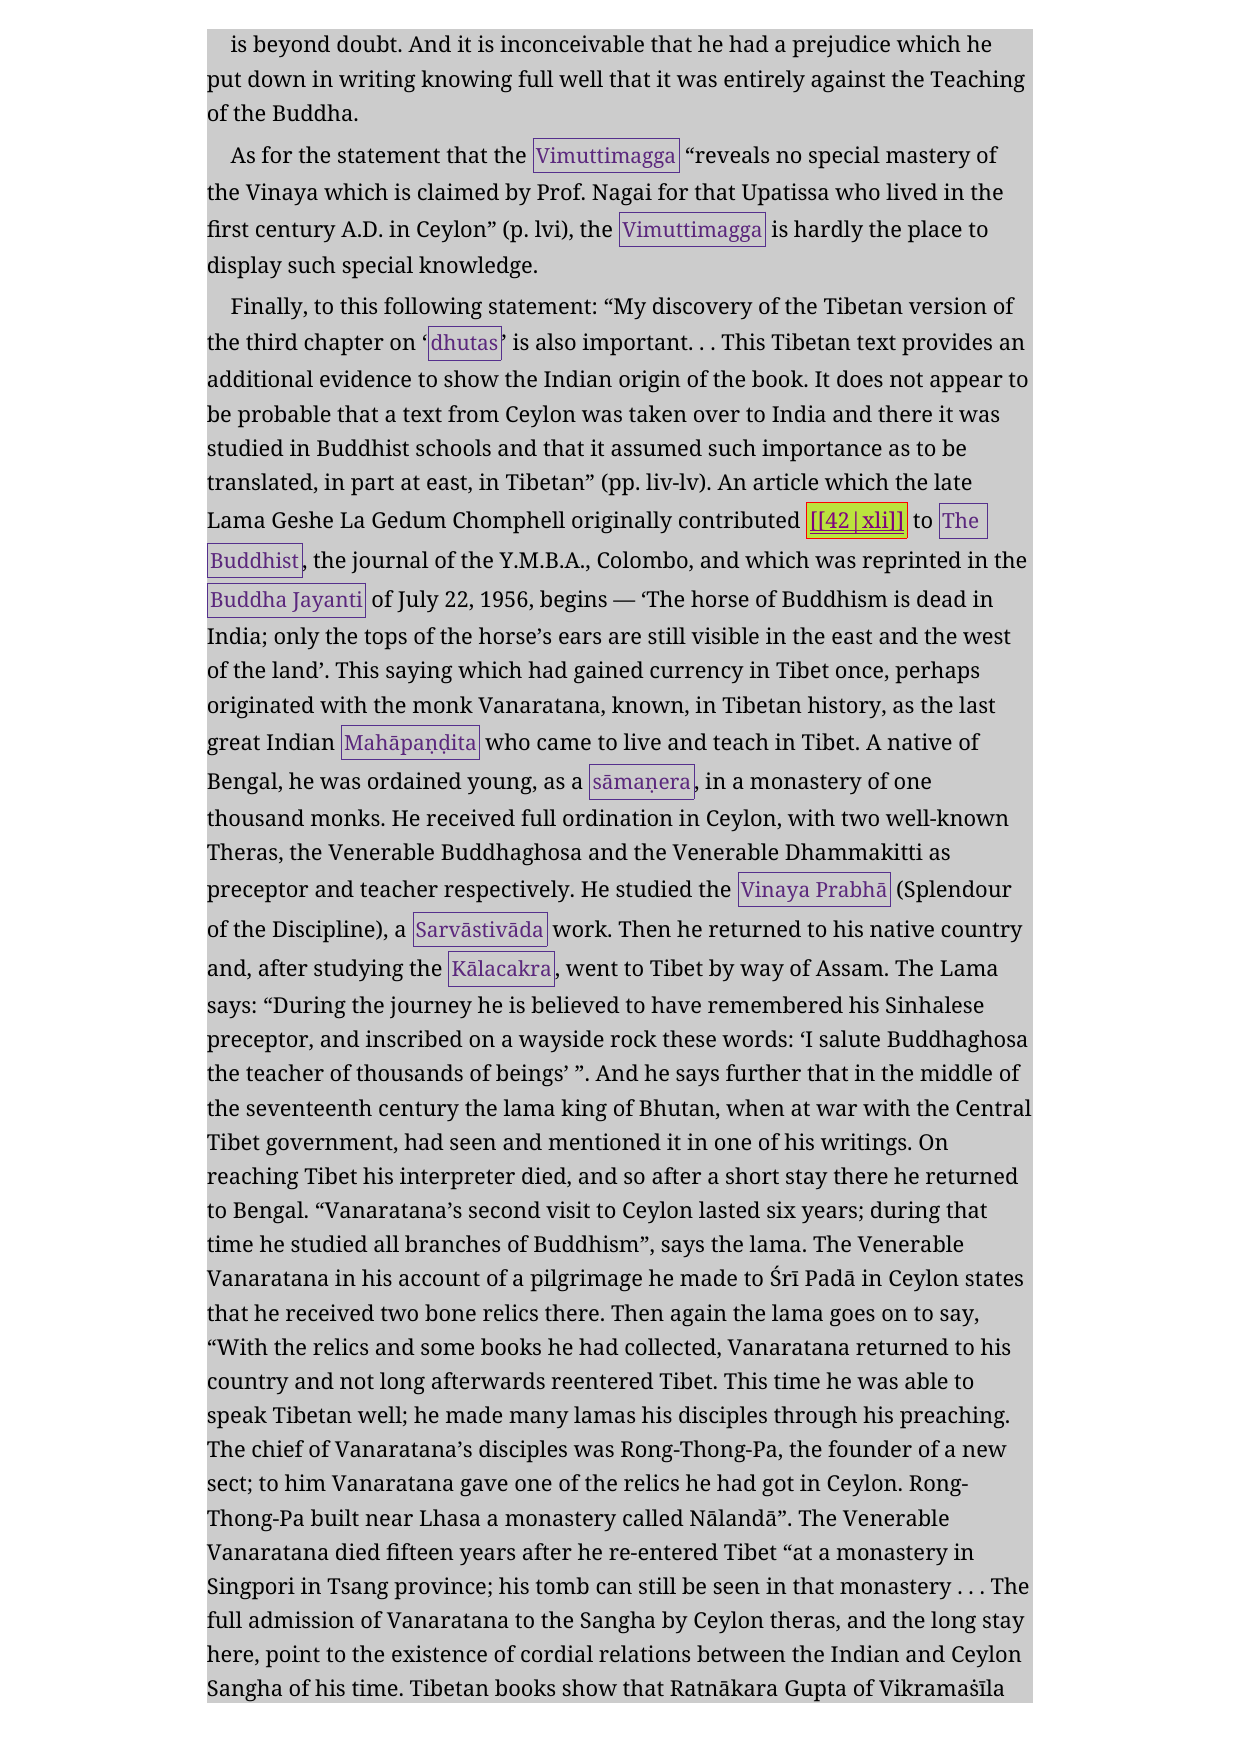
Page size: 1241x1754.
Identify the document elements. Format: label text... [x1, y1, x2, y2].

text As for the statement that the Vimuttimagga “reveals no special mastery of the Vinaya which is claimed by Prof. Nagai for that Upatissa who lived in the first century A.D. in Ceylon” (p. lvi), the Vimuttimagga is hardly the place to display such special knowledge. [207, 138, 1033, 280]
text is beyond doubt. And it is inconceivable that he had a prejudice which he put down in writing knowing full well that it was entirely against the Teaching of the Buddha. [207, 29, 1033, 128]
text Finally, to this following statement: “My discovery of the Tibetan version of the third chapter on ‘dhutas’ is also important. . . This Tibetan text provides an additional evidence to show the Indian origin of the book. It does not appear to be probable that a text from Ceylon was taken over to India and there it was studied in Buddhist schools and that it assumed such importance as to be translated, in part at east, in Tibetan” (pp. liv-lv). An article which the late Lama Geshe La Gedum Chomphell originally contributed [[42|xli]] to The Buddhist, the journal of the Y.M.B.A., Colombo, and which was reprinted in the Buddha Jayanti of July 22, 1956, begins — ‘The horse of Buddhism is dead in India; only the tops of the horse’s ears are still visible in the east and the west of the land’. This saying which had gained currency in Tibet once, perhaps originated with the monk Vanaratana, known, in Tibetan history, as the last great Indian Mahāpaṇḍita who came to live and teach in Tibet. A native of Bengal, he was ordained young, as a sāmaṇera, in a monastery of one thousand monks. He received full ordination in Ceylon, with two well-known Theras, the Venerable Buddhaghosa and the Venerable Dhammakitti as preceptor and teacher respectively. He studied the Vinaya Prabhā (Splendour of the Discipline), a Sarvāstivāda work. Then he returned to his native country and, after studying the Kālacakra, went to Tibet by way of Assam. The Lama says: “During the journey he is believed to have remembered his Sinhalese preceptor, and inscribed on a wayside rock these words: ‘I salute Buddhaghosa the teacher of thousands of beings’ ”. And he says further that in the middle of the seventeenth century the lama king of Bhutan, when at war with the Central Tibet government, had seen and mentioned it in one of his writings. On reaching Tibet his interpreter died, and so after a short stay there he returned to Bengal. “Vanaratana’s second visit to Ceylon lasted six years; during that time he studied all branches of Buddhism”, says the lama. The Venerable Vanaratana in his account of a pilgrimage he made to Śrī Padā in Ceylon states that he received two bone relics there. Then again the lama goes on to say, “With the relics and some books he had collected, Vanaratana returned to his country and not long afterwards reentered Tibet. This time he was able to speak Tibetan well; he made many lamas his disciples through his preaching. The chief of Vanaratana’s disciples was Rong-Thong-Pa, the founder of a new sect; to him Vanaratana gave one of the relics he had got in Ceylon. Rong-Thong-Pa built near Lhasa a monastery called Nālandā”. The Venerable Vanaratana died fifteen years after he re-entered Tibet “at a monastery in Singpori in Tsang province; his tomb can still be seen in that monastery . . . The full admission of Vanaratana to the Sangha by Ceylon theras, and the long stay here, point to the existence of cordial relations between the Indian and Ceylon Sangha of his time. Tibetan books show that Ratnākara Gupta of Vikramaṡīla [207, 291, 1033, 1703]
